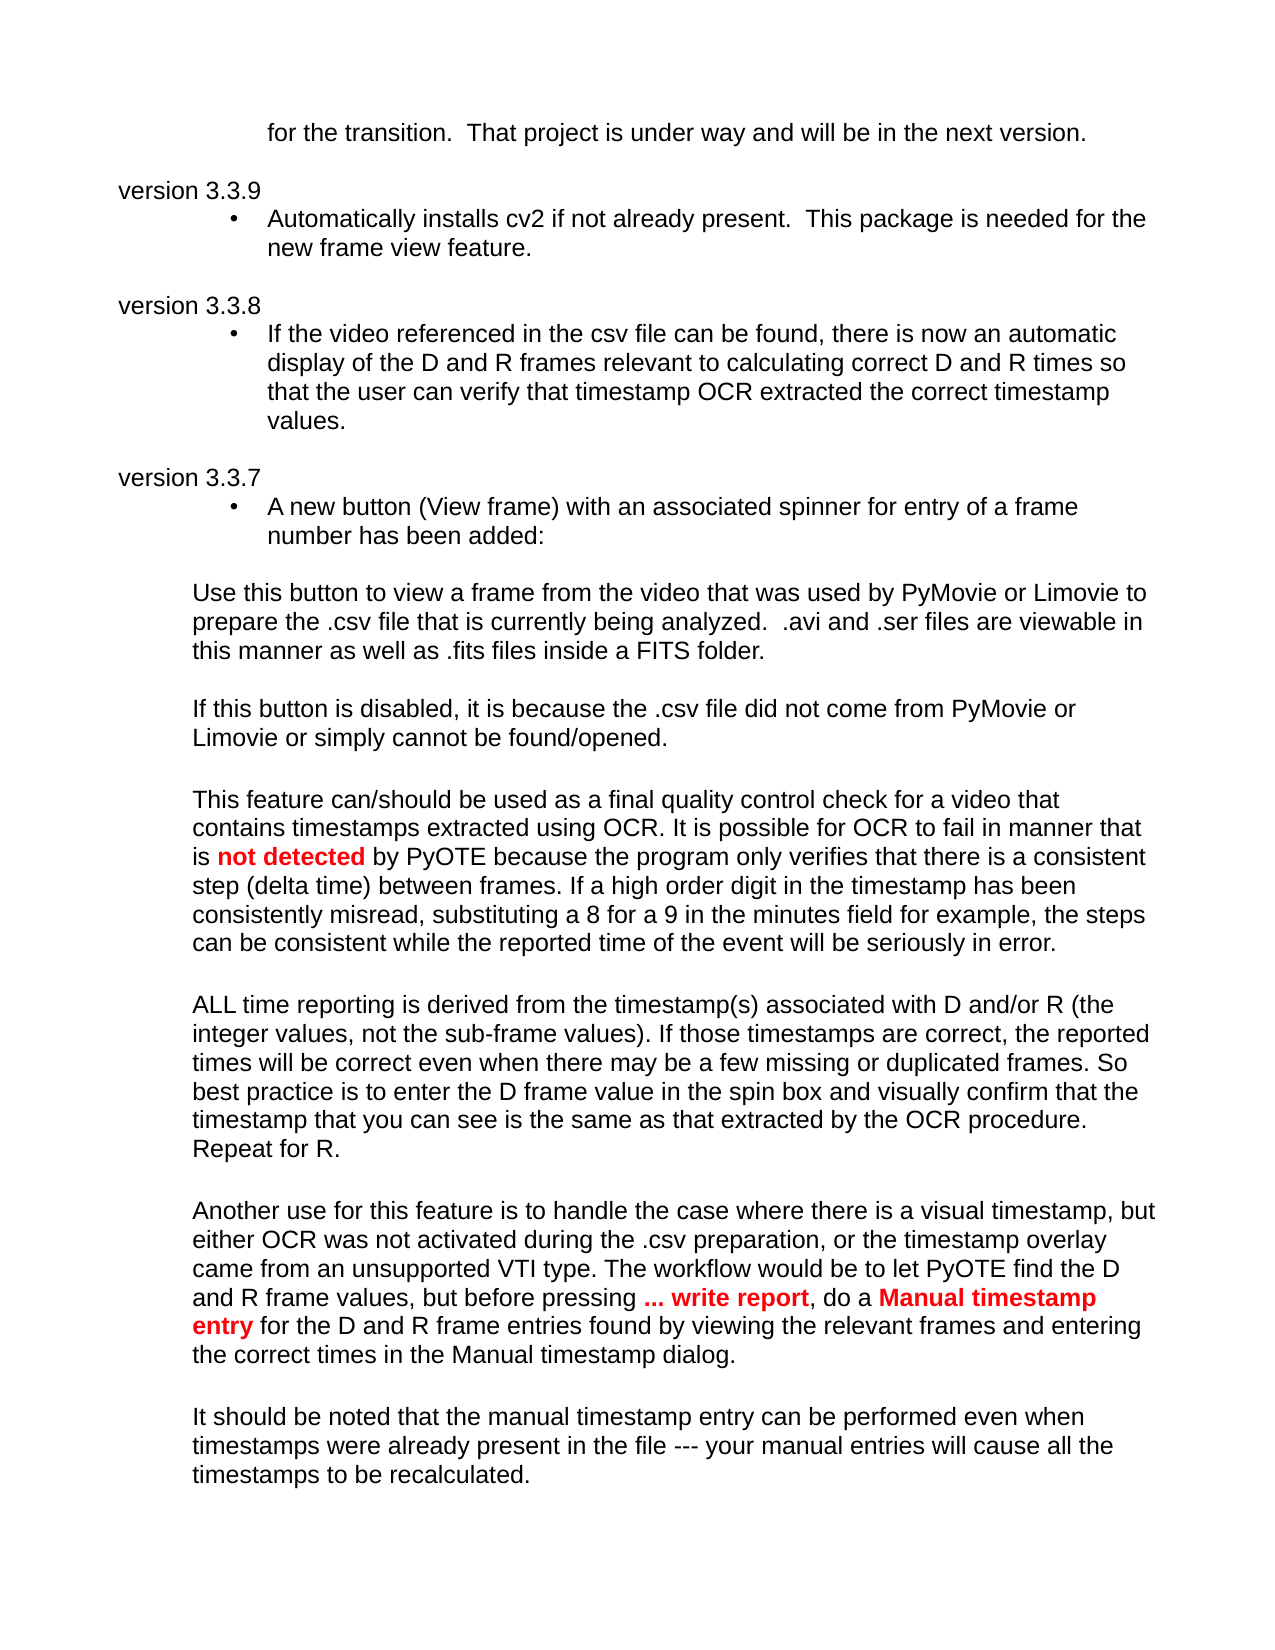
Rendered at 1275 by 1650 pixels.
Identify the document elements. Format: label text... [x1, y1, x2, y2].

list A new button (View frame) with an associated spinner for entry of a frame number has been added: [229, 492, 1157, 550]
list for the transition. That project is under way and will be in the next version. [229, 118, 1157, 176]
text version 3.3.8 [118, 291, 1157, 319]
text Another use for this feature is to handle the case where there is a visual timestamp, but either OCR was not activated during the .csv preparation, or the timestamp overlay came from an unsupported VTI type. The workflow would be to let PyOTE find the D and R frame values, but before pressing ... write report, do a Manual timestamp entry for the D and R frame entries found by viewing the relevant frames and entering the correct times in the Manual timestamp dialog. [192, 1196, 1157, 1369]
text It should be noted that the manual timestamp entry can be performed even when timestamps were already present in the file --- your manual entries will cause all the timestamps to be recalculated. [192, 1402, 1157, 1488]
text version 3.3.9 [118, 176, 1157, 204]
list Automatically installs cv2 if not already present. This package is needed for the new frame view feature. [229, 204, 1157, 291]
text Use this button to view a frame from the video that was used by PyMovie or Limovie to prepare the .csv file that is currently being analyzed. .avi and .ser files are viewable in this manner as well as .fits files inside a FITS folder. [192, 578, 1157, 665]
text This feature can/should be used as a final quality control check for a video that contains timestamps extracted using OCR. It is possible for OCR to fail in manner that is not detected by PyOTE because the program only verifies that there is a consistent step (delta time) between frames. If a high order digit in the timestamp has been consistently misread, substituting a 8 for a 9 in the minutes field for example, the steps can be consistent while the reported time of the event will be seriously in error. [192, 785, 1157, 957]
text If this button is disabled, it is because the .csv file did not come from PyMovie or Limovie or simply cannot be found/opened. [192, 694, 1157, 751]
list If the video referenced in the csv file can be found, there is now an automatic display of the D and R frames relevant to calculating correct D and R times so that the user can verify that timestamp OCR extracted the correct timestamp values. [229, 319, 1157, 463]
text version 3.3.7 [118, 463, 1157, 492]
text ALL time reporting is derived from the timestamp(s) associated with D and/or R (the integer values, not the sub-frame values). If those timestamps are correct, the reported times will be correct even when there may be a few missing or duplicated frames. So best practice is to enter the D frame value in the spin box and visually confirm that the timestamp that you can see is the same as that extracted by the OCR procedure. Repeat for R. [192, 991, 1157, 1163]
